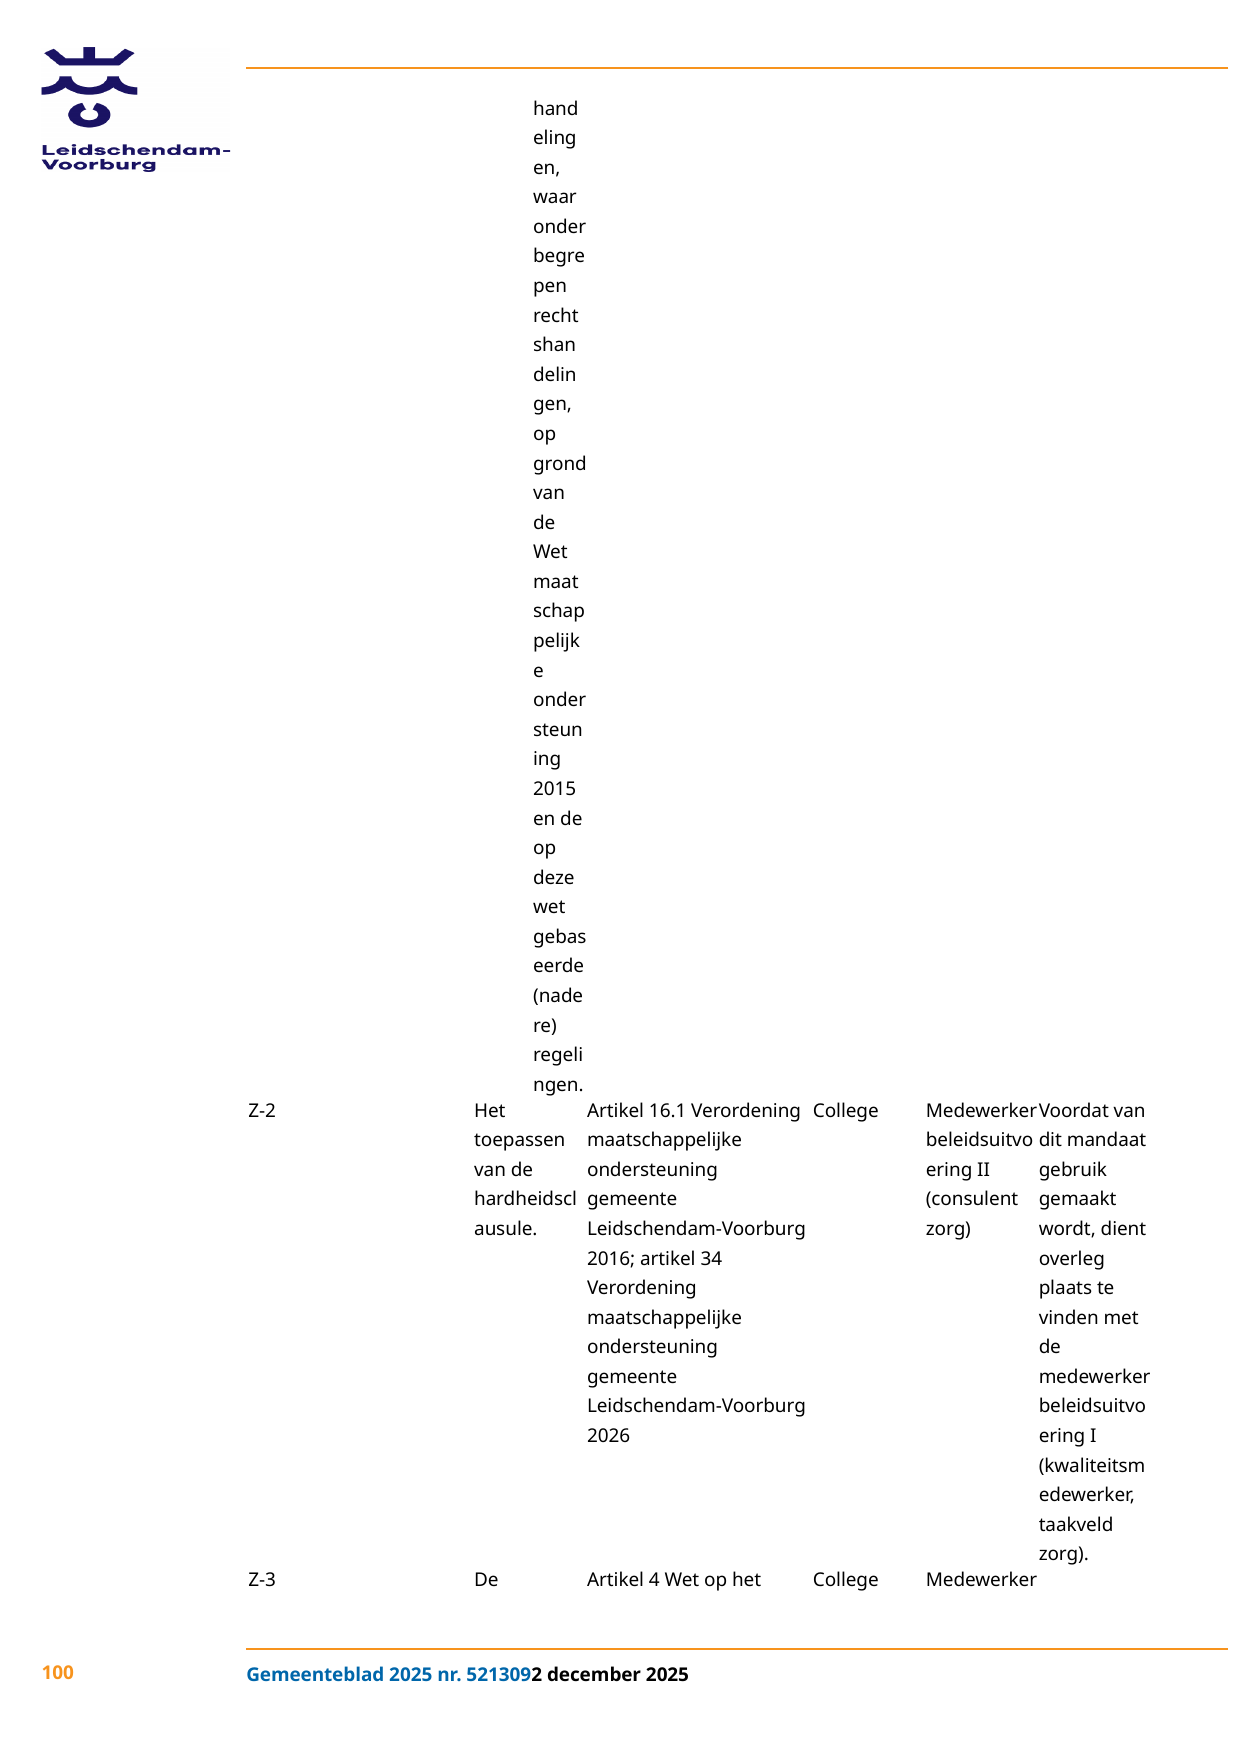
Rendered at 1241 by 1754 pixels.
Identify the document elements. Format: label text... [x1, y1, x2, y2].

table_cell Z-2 [248, 1097, 474, 1566]
table_cell Het toepassen van de hardheidsclausule. [474, 1097, 587, 1566]
table_cell [587, 95, 813, 1097]
table_cell Artikel 16.1 Verordening maatschappelijke ondersteuning gemeente Leidschendam-Voorburg 2016; artikel 34 Verordening maatschappelijke ondersteuning gemeente Leidschendam-Voorburg 2026 [587, 1097, 813, 1566]
table_cell Artikel 4 Wet op het [587, 1566, 813, 1592]
table_cell College [813, 1097, 926, 1566]
table_cell [1039, 1566, 1152, 1592]
table_cell Medewerker beleidsuitvoering II (consulent zorg) [926, 1097, 1038, 1566]
table_cell [813, 95, 926, 1097]
table_cell De [474, 1566, 587, 1592]
table_cell [248, 95, 474, 1097]
table_cell Z-3 [248, 1566, 474, 1592]
table_cell Voordat van dit mandaat gebruik gemaakt wordt, dient overleg plaats te vinden met de medewerker beleidsuitvoering I (kwaliteitsmedewerker, taakveld zorg). [1039, 1097, 1152, 1566]
table_cell Medewerker [926, 1566, 1038, 1592]
table_cell [1039, 95, 1152, 1097]
picture [41, 47, 231, 172]
table_cell handelingen, waaronder begrepen rechtshandelingen, op grond van de Wet maatschappelijke ondersteuning 2015 en de op deze wet gebaseerde (nadere) regelingen. [474, 95, 587, 1097]
table_cell [926, 95, 1038, 1097]
table_cell College [813, 1566, 926, 1592]
